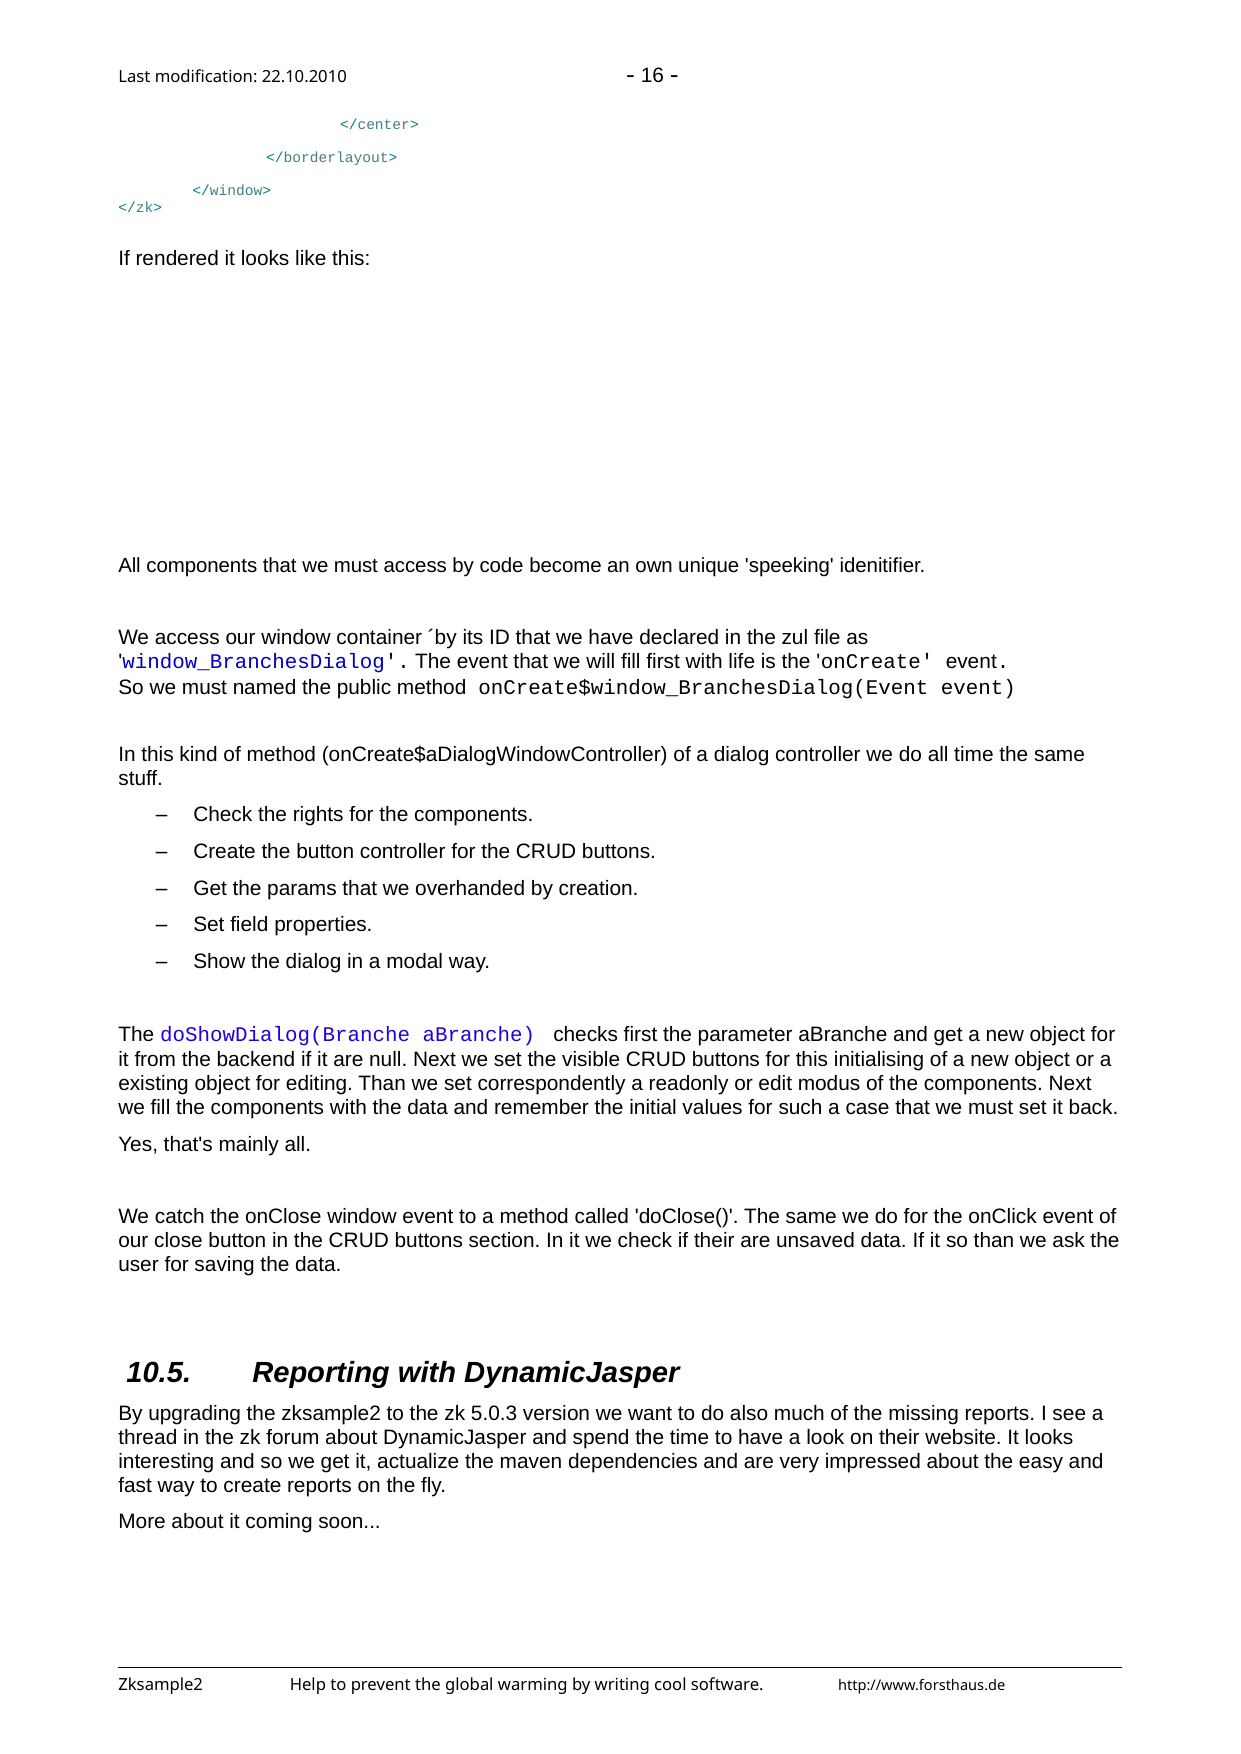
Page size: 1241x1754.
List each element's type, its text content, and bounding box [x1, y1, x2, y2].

list Get the params that we overhanded by creation. [156, 875, 1122, 899]
text All components that we must access by code become an own unique 'speeking' idenitifier. [118, 553, 1122, 576]
text </center> [118, 117, 1122, 134]
text We access our window container ´by its ID that we have declared in the zul file as 'window_BranchesDialog'. The event that we will fill first with life is the 'onCreate' event. [118, 625, 1122, 675]
text Yes, that's mainly all. [118, 1132, 1122, 1156]
list Set field properties. [156, 912, 1122, 936]
text In this kind of method (onCreate$aDialogWindowController) of a dialog controller we do all time the same stuff. [118, 742, 1122, 790]
text </window> [118, 183, 1122, 200]
text If rendered it looks like this: [118, 246, 1122, 270]
text </zk> [118, 200, 1122, 217]
list Check the rights for the components. [156, 802, 1122, 826]
list Show the dialog in a modal way. [156, 948, 1122, 972]
text By upgrading the zksample2 to the zk 5.0.3 version we want to do also much of the missing reports. I see a thread in the zk forum about DynamicJasper and spend the time to have a look on their website. It looks interesting and so we get it, actualize the maven dependencies and are very impressed about the easy and fast way to create reports on the fly. [118, 1401, 1122, 1497]
list Create the button controller for the CRUD buttons. [156, 839, 1122, 863]
text The doShowDialog(Branche aBranche) checks first the parameter aBranche and get a new object for it from the backend if it are null. Next we set the visible CRUD buttons for this initialising of a new object or a existing object for editing. Than we set correspondently a readonly or edit modus of the components. Next we fill the components with the data and remember the initial values for such a case that we must set it back. [118, 1021, 1122, 1119]
text </borderlayout> [118, 150, 1122, 167]
subtitle Reporting with DynamicJasper [118, 1355, 1122, 1388]
text More about it coming soon... [118, 1509, 1122, 1533]
text We catch the onClose window event to a method called 'doClose()'. The same we do for the onClick event of our close button in the CRUD buttons section. In it we check if their are unsaved data. If it so than we ask the user for saving the data. [118, 1204, 1122, 1276]
text So we must named the public method onCreate$window_BranchesDialog(Event event) [118, 675, 1122, 701]
